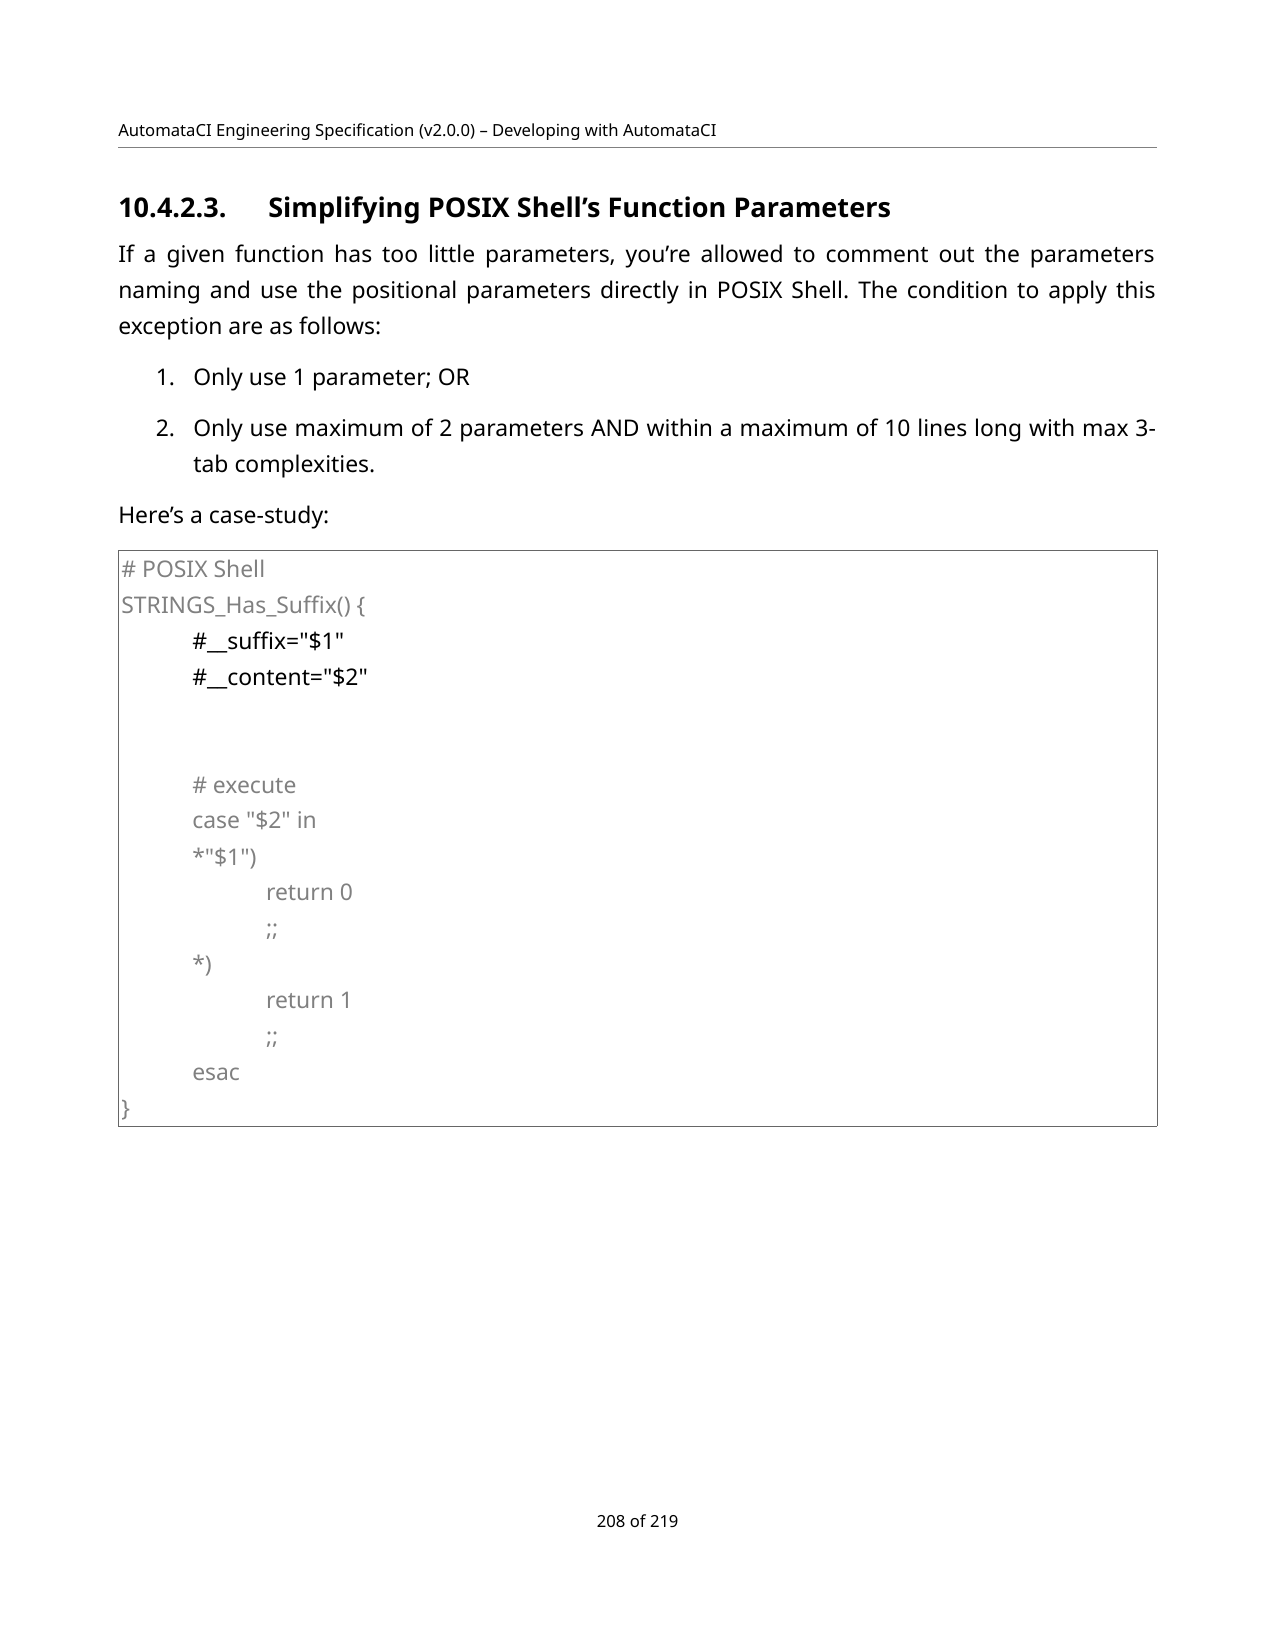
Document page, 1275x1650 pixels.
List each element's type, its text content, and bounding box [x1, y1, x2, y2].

text Here’s a case-study: [118, 499, 1157, 530]
text STRINGS_Has_Suffix() { [119, 586, 1157, 620]
subtitle Simplifying POSIX Shell’s Function Parameters [118, 189, 1157, 226]
list Only use maximum of 2 parameters AND within a maximum of 10 lines long with max 3- tab complexities. [156, 412, 1157, 479]
text If a given function has too little parameters, you’re allowed to comment out the parameters naming and use the positional parameters directly in POSIX Shell. The condition to apply this exception are as follows: [118, 238, 1157, 341]
text #__content="$2" [119, 658, 1157, 692]
text # execute [119, 765, 1157, 800]
text #__suffix="$1" [119, 622, 1157, 656]
text } [119, 1089, 1157, 1126]
text *) [119, 945, 1157, 979]
text ;; [119, 909, 1157, 943]
text esac [119, 1053, 1157, 1087]
text # POSIX Shell [119, 551, 1157, 584]
text return 1 [119, 981, 1157, 1015]
list Only use 1 parameter; OR [156, 361, 1157, 392]
text *"$1") [119, 837, 1157, 872]
text ;; [119, 1017, 1157, 1051]
text case "$2" in [119, 801, 1157, 836]
text return 0 [119, 873, 1157, 908]
